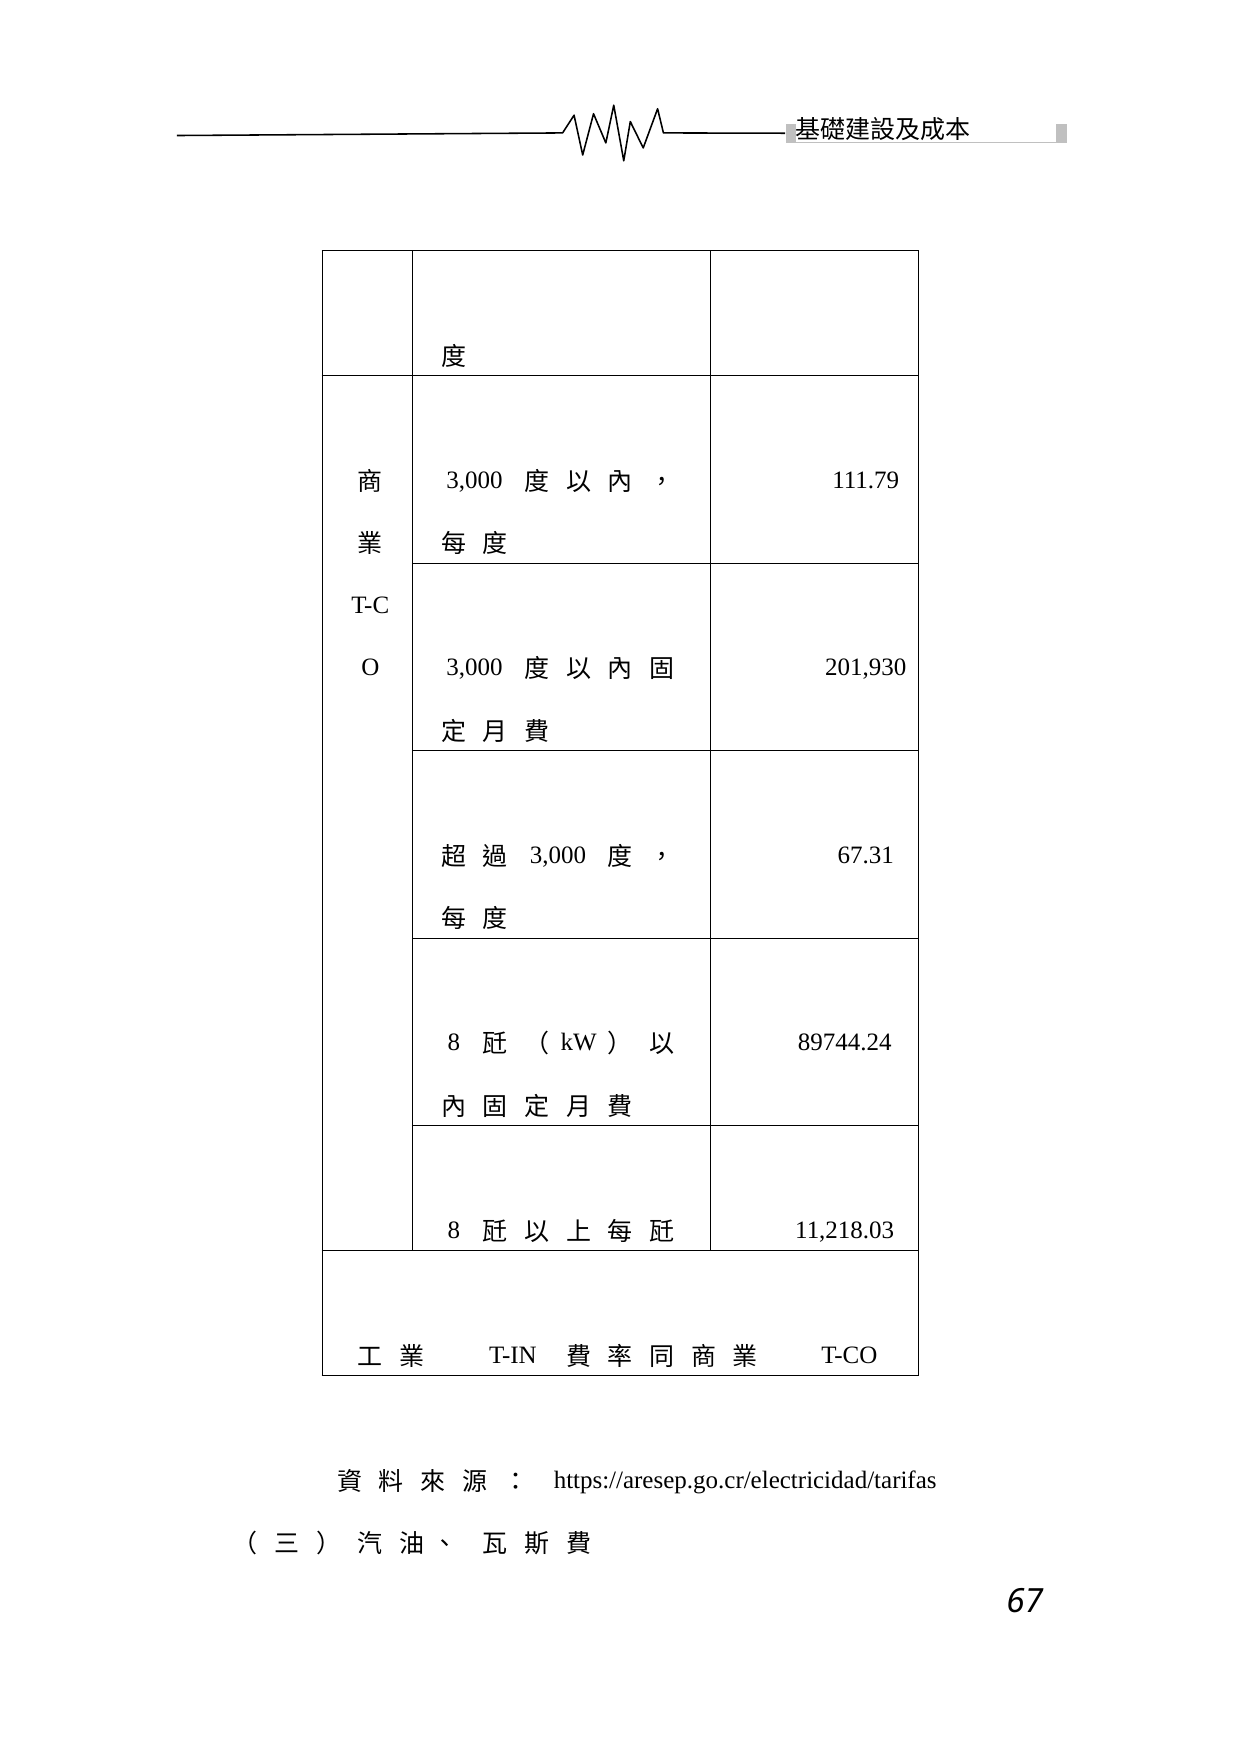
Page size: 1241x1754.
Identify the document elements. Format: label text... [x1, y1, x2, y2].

table_cell 67.31 [711, 751, 918, 938]
text （三）汽油、瓦斯費 [207, 1500, 1058, 1563]
table_cell 201,930 [711, 564, 918, 750]
table_cell 工業 T-IN 費率同商業 T-CO [323, 1251, 918, 1375]
text 資料來源：https://aresep.go.cr/electricidad/tarifas [198, 1438, 1058, 1500]
table_cell 商業 T-CO [323, 376, 412, 1250]
table_cell 超過3,000度，每度 [413, 751, 710, 938]
table_cell 3,000度以內，每度 [413, 376, 710, 563]
table_cell 111.79 [711, 376, 918, 563]
table_cell 89744.24 [711, 939, 918, 1125]
table_cell 8瓩（kW）以內固定月費 [413, 939, 710, 1125]
table_cell [711, 251, 918, 375]
table_cell 3,000度以內固定月費 [413, 564, 710, 750]
table_cell 11,218.03 [711, 1126, 918, 1250]
table_cell 度 [413, 251, 710, 375]
table_cell [323, 251, 412, 375]
table_cell 8瓩以上每瓩 [413, 1126, 710, 1250]
